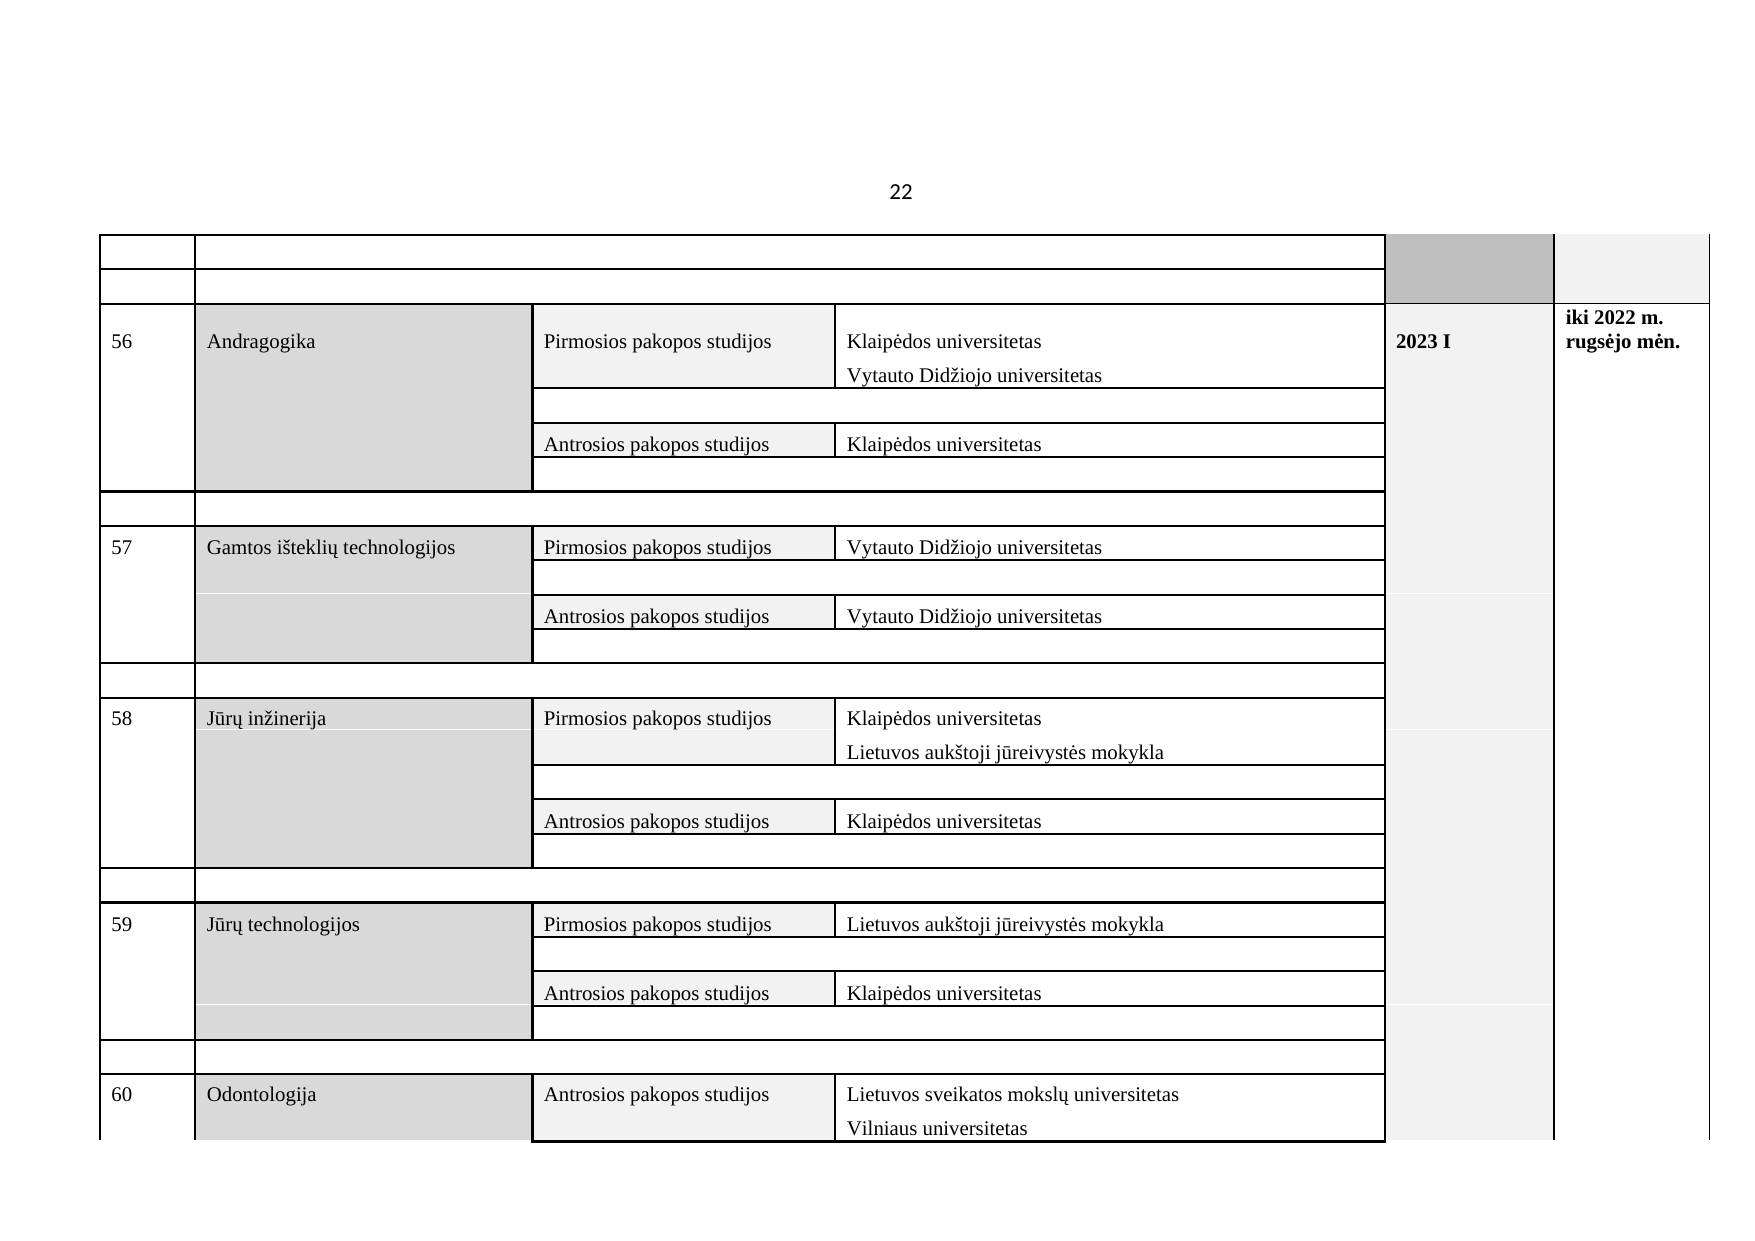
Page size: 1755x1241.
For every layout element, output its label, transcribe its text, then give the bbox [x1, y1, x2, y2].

table_cell [1386, 628, 1553, 662]
table_cell [835, 236, 1384, 268]
table_cell [1386, 662, 1553, 697]
table_cell Pirmosios pakopos studijos [534, 527, 834, 559]
table_cell Andragogika [196, 305, 531, 353]
table_cell 58 [101, 699, 194, 729]
table_cell Pirmosios pakopos studijos [534, 699, 834, 729]
table_cell [196, 764, 531, 798]
table_cell Pirmosios pakopos studijos Suma [534, 389, 1384, 422]
table_cell [196, 236, 532, 268]
table_cell Jūrų technologijos Suma [196, 1041, 835, 1073]
table_cell Antrosios pakopos studijos [534, 800, 834, 833]
table_cell [533, 270, 835, 303]
table_cell [533, 236, 835, 268]
table_cell [101, 594, 194, 628]
table_cell 57 [101, 527, 194, 559]
table_cell [1386, 353, 1553, 387]
table_cell 2023 I [1386, 304, 1553, 353]
table_cell [1555, 594, 1709, 628]
table_cell Lietuvos aukštoji jūreivystės mokykla [836, 904, 1384, 936]
table_cell [101, 970, 194, 1004]
table_cell Pirmosios pakopos studijos [534, 904, 834, 936]
table_cell 59 [101, 904, 194, 936]
table_cell [196, 730, 531, 764]
table_cell Gamtos išteklių technologijos [196, 527, 531, 559]
table_cell [1386, 697, 1553, 729]
table_cell [1555, 936, 1709, 970]
table_cell [1555, 234, 1709, 268]
table_cell [196, 1106, 531, 1140]
table_cell [101, 869, 194, 901]
table_cell [1555, 1073, 1709, 1106]
table_cell [196, 353, 531, 387]
table_cell [101, 559, 194, 593]
table_cell [1555, 798, 1709, 833]
table_cell Klaipėdos universitetas [836, 305, 1384, 353]
table_cell [196, 422, 531, 456]
table_cell [533, 493, 835, 525]
table_cell Andragogika Suma [196, 493, 532, 525]
table_cell [101, 628, 194, 662]
table_cell [196, 1005, 531, 1039]
table_cell [1386, 901, 1553, 936]
table_cell [196, 628, 531, 662]
table_cell [1555, 268, 1709, 303]
table_cell Odontologija [196, 1075, 531, 1106]
table_cell [101, 730, 194, 764]
table_cell [1386, 798, 1553, 833]
table_cell [534, 1106, 834, 1140]
table_cell [835, 664, 1384, 697]
table_cell [1386, 867, 1553, 901]
table_cell Vilniaus universitetas [836, 1106, 1384, 1140]
table_cell [534, 353, 834, 387]
table_cell Jūrų inžinerija Suma [196, 869, 532, 901]
table_cell iki 2022 m. rugsėjo mėn. [1555, 304, 1709, 353]
table_cell [1555, 697, 1709, 729]
table_cell [101, 664, 194, 697]
table_cell [835, 493, 1384, 525]
table_cell [1386, 1005, 1553, 1039]
table_cell Antrosios pakopos studijos Suma [534, 630, 1384, 662]
table_cell [1555, 730, 1709, 764]
table_cell [534, 730, 834, 764]
table_cell [101, 833, 194, 867]
table_cell [196, 936, 531, 970]
table_cell [1555, 422, 1709, 456]
table_cell [1386, 525, 1553, 559]
table_cell [1386, 1039, 1553, 1073]
table_cell [101, 353, 194, 387]
table_cell Antrosios pakopos studijos [534, 972, 834, 1004]
table_cell [1555, 764, 1709, 798]
table_cell 60 [101, 1075, 194, 1106]
table_cell Antrosios pakopos studijos Suma [534, 835, 1384, 867]
table_cell [1386, 936, 1553, 970]
table_cell [1386, 234, 1553, 268]
table_cell Klaipėdos universitetas [836, 800, 1384, 833]
table_cell Gamtos išteklių technologijos Suma [196, 664, 835, 697]
table_cell [1555, 970, 1709, 1004]
table_cell [101, 270, 194, 303]
table_cell [533, 869, 835, 901]
table_cell [196, 798, 531, 833]
table_cell [101, 1041, 194, 1073]
table_cell [1555, 628, 1709, 662]
table_cell Lietuvos sveikatos mokslų universitetas [836, 1075, 1384, 1106]
table_cell [101, 456, 194, 490]
table_cell [101, 798, 194, 833]
table_cell [101, 764, 194, 798]
table_cell Klaipėdos universitetas [836, 699, 1384, 729]
table_cell [101, 236, 194, 268]
table_cell Vytauto Didžiojo universitetas [836, 527, 1384, 559]
table_cell [1386, 833, 1553, 867]
table_cell [1386, 1073, 1553, 1106]
table_cell [1555, 1039, 1709, 1073]
table_cell [196, 833, 531, 867]
table_cell 56 [101, 305, 194, 353]
table_cell [1555, 353, 1709, 387]
table_cell Vytauto Didžiojo universitetas [836, 596, 1384, 628]
table_cell [1386, 268, 1553, 303]
table_cell Jūrų technologijos [196, 904, 531, 936]
table_cell Klaipėdos universitetas [836, 972, 1384, 1004]
table_cell [101, 422, 194, 456]
table_cell [1386, 764, 1553, 798]
table_cell [1386, 594, 1553, 628]
table_cell [101, 1106, 194, 1140]
table_cell [1386, 422, 1553, 456]
table_cell Vytauto Didžiojo universitetas [836, 353, 1384, 387]
table_cell [1555, 490, 1709, 525]
table_cell [1386, 1106, 1553, 1140]
table_cell Pirmosios pakopos studijos [534, 305, 834, 353]
table_cell Pirmosios pakopos studijos Suma [534, 766, 1384, 798]
table_cell Antrosios pakopos studijos Suma [534, 1007, 1384, 1039]
table_cell Pirmosios pakopos studijos Suma [534, 938, 1384, 970]
table_cell Jūrų inžinerija [196, 699, 531, 729]
table_cell [101, 1005, 194, 1039]
table_cell [1555, 833, 1709, 867]
table_cell Antrosios pakopos studijos [534, 596, 834, 628]
table_cell Klaipėdos universitetas [836, 424, 1384, 456]
table_cell [1555, 662, 1709, 697]
table_cell [1555, 387, 1709, 422]
table_cell [835, 270, 1384, 303]
table_cell Pirmosios pakopos studijos Suma [534, 561, 1384, 593]
table_cell [1555, 1005, 1709, 1039]
table_cell [1555, 901, 1709, 936]
table_cell [1386, 387, 1553, 422]
table_cell [1555, 867, 1709, 901]
table_cell [196, 456, 531, 490]
table_cell [1555, 525, 1709, 559]
table_cell [1386, 456, 1553, 490]
table_cell [1386, 490, 1553, 525]
table_cell Antrosios pakopos studijos Suma [534, 458, 1384, 490]
table_cell [1555, 559, 1709, 593]
table_cell [1386, 559, 1553, 593]
table_cell [1386, 970, 1553, 1004]
table_cell [196, 270, 532, 303]
table_cell [196, 970, 531, 1004]
table_cell [1386, 730, 1553, 764]
table_cell [196, 559, 531, 593]
table_cell Antrosios pakopos studijos [534, 1075, 834, 1106]
table_cell [835, 869, 1384, 901]
table_cell [101, 387, 194, 422]
table_cell [835, 1041, 1384, 1073]
table_cell [101, 936, 194, 970]
table_cell [101, 493, 194, 525]
table_cell [1555, 1106, 1709, 1140]
table_cell Lietuvos aukštoji jūreivystės mokykla [836, 730, 1384, 764]
table_cell [196, 594, 531, 628]
table_cell Antrosios pakopos studijos [534, 424, 834, 456]
table_cell [196, 387, 531, 422]
table_cell [1555, 456, 1709, 490]
